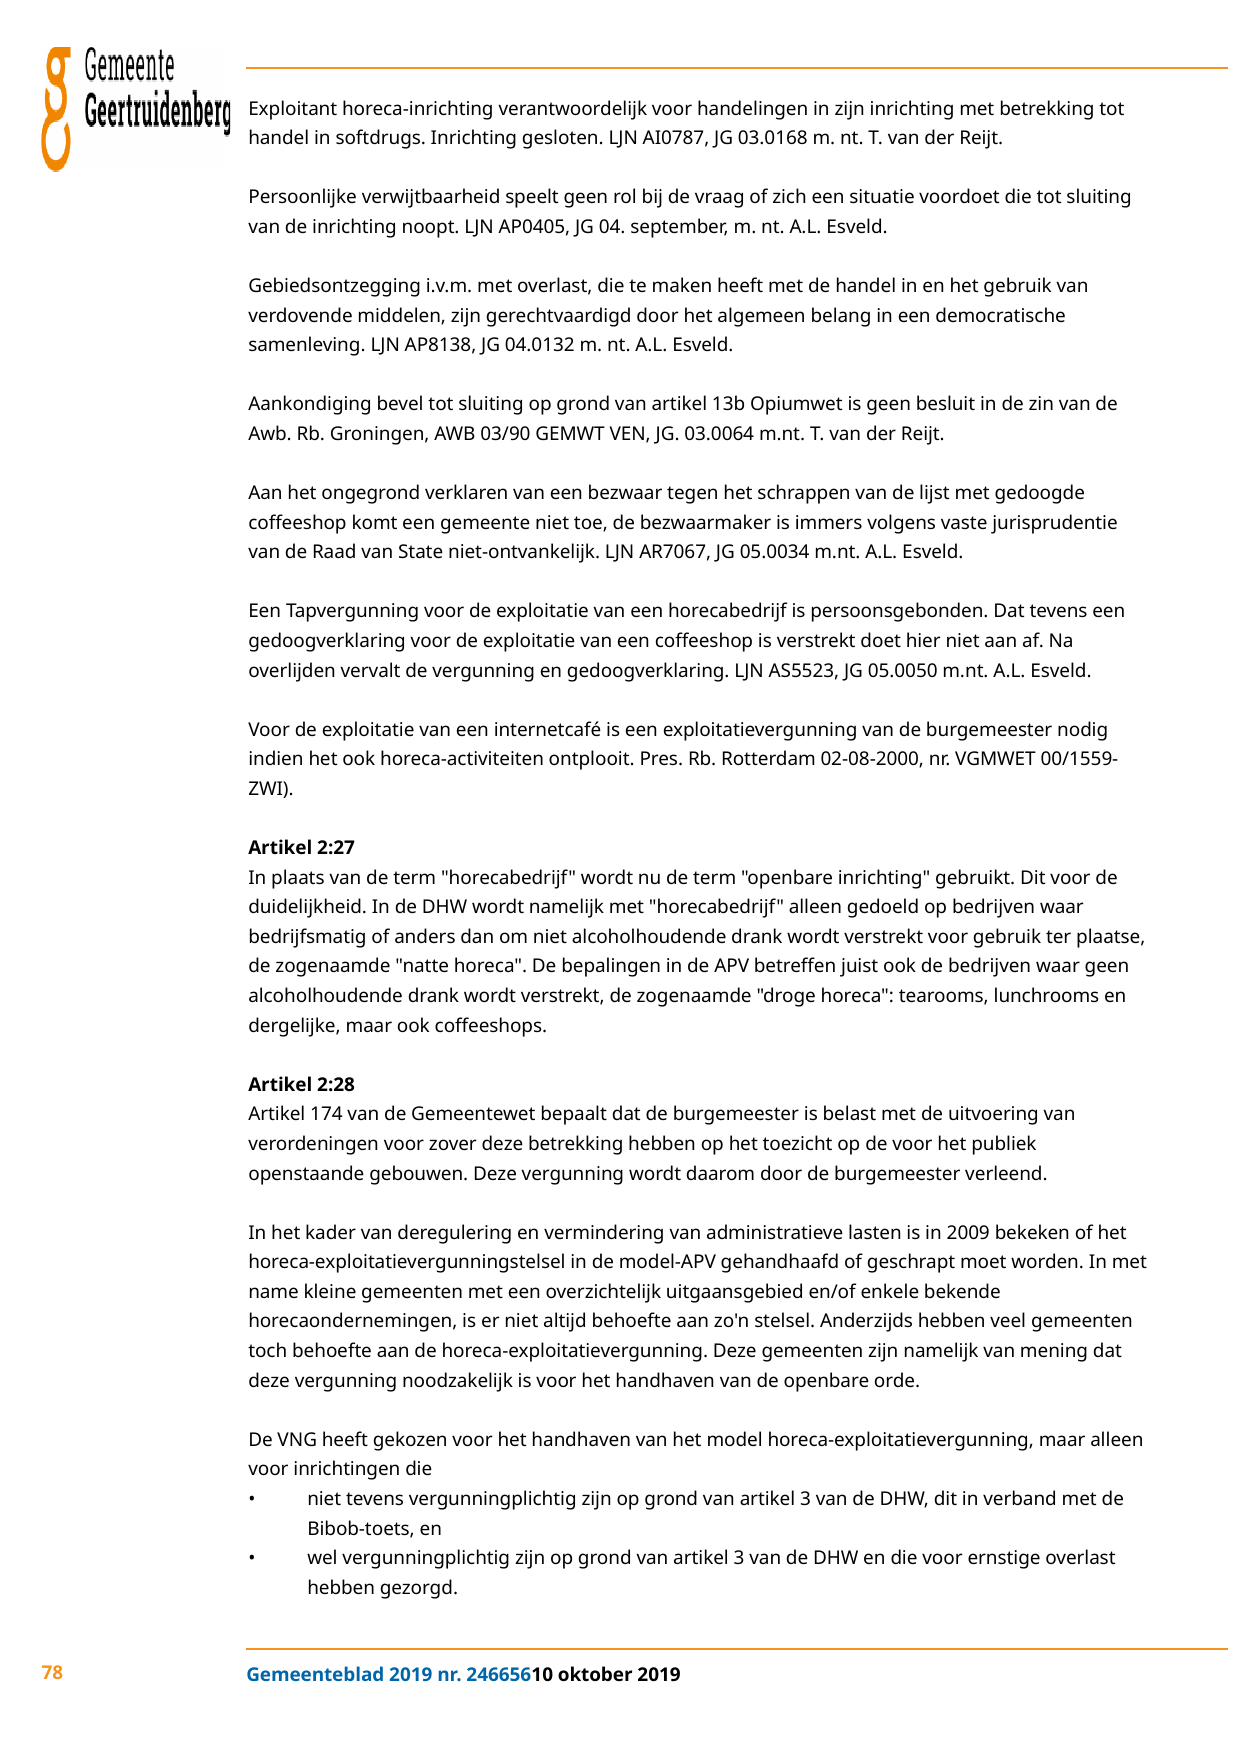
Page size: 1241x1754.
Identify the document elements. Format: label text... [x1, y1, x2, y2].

text Aankondiging bevel tot sluiting op grond van artikel 13b Opiumwet is geen besluit in de zin van de Awb. Rb. Groningen, AWB 03/90 GEMWT VEN, JG. 03.0064 m.nt. T. van der Reijt. [248, 391, 1152, 446]
text Exploitant horeca-inrichting verantwoordelijk voor handelingen in zijn inrichting met betrekking tot handel in softdrugs. Inrichting gesloten. LJN AI0787, JG 03.0168 m. nt. T. van der Reijt. [248, 95, 1152, 150]
list wel vergunningplichtig zijn op grond van artikel 3 van de DHW en die voor ernstige overlast hebben gezorgd. [248, 1544, 1152, 1600]
text De VNG heeft gekozen voor het handhaven van het model horeca-exploitatievergunning, maar alleen voor inrichtingen die [248, 1426, 1152, 1481]
text Gebiedsontzegging i.v.m. met overlast, die te maken heeft met de handel in en het gebruik van verdovende middelen, zijn gerechtvaardigd door het algemeen belang in een democratische samenleving. LJN AP8138, JG 04.0132 m. nt. A.L. Esveld. [248, 272, 1152, 357]
text Voor de exploitatie van een internetcafé is een exploitatievergunning van de burgemeester nodig indien het ook horeca-activiteiten ontplooit. Pres. Rb. Rotterdam 02-08-2000, nr. VGMWET 00/1559-ZWI). [248, 716, 1152, 801]
text Artikel 174 van de Gemeentewet bepaalt dat de burgemeester is belast met de uitvoering van verordeningen voor zover deze betrekking hebben op het toezicht op de voor het publiek openstaande gebouwen. Deze vergunning wordt daarom door de burgemeester verleend. [248, 1101, 1152, 1186]
text Artikel 2:27 [248, 834, 1152, 860]
text In plaats van de term "horecabedrijf" wordt nu de term "openbare inrichting" gebruikt. Dit voor de duidelijkheid. In de DHW wordt namelijk met "horecabedrijf" alleen gedoeld op bedrijven waar bedrijfsmatig of anders dan om niet alcoholhoudende drank wordt verstrekt voor gebruik ter plaatse, de zogenaamde "natte horeca". De bepalingen in de APV betreffen juist ook de bedrijven waar geen alcoholhoudende drank wordt verstrekt, de zogenaamde "droge horeca": tearooms, lunchrooms en dergelijke, maar ook coffeeshops. [248, 864, 1152, 1038]
list niet tevens vergunningplichtig zijn op grond van artikel 3 van de DHW, dit in verband met de Bibob-toets, en [248, 1485, 1152, 1541]
text Persoonlijke verwijtbaarheid speelt geen rol bij de vraag of zich een situatie voordoet die tot sluiting van de inrichting noopt. LJN AP0405, JG 04. september, m. nt. A.L. Esveld. [248, 183, 1152, 239]
text Een Tapvergunning voor de exploitatie van een horecabedrijf is persoonsgebonden. Dat tevens een gedoogverklaring voor de exploitatie van een coffeeshop is verstrekt doet hier niet aan af. Na overlijden vervalt de vergunning en gedoogverklaring. LJN AS5523, JG 05.0050 m.nt. A.L. Esveld. [248, 598, 1152, 683]
text Aan het ongegrond verklaren van een bezwaar tegen het schrappen van de lijst met gedoogde coffeeshop komt een gemeente niet toe, de bezwaarmaker is immers volgens vaste jurisprudentie van de Raad van State niet-ontvankelijk. LJN AR7067, JG 05.0034 m.nt. A.L. Esveld. [248, 479, 1152, 564]
text Artikel 2:28 [248, 1071, 1152, 1097]
text In het kader van deregulering en vermindering van administratieve lasten is in 2009 bekeken of het horeca-exploitatievergunningstelsel in de model-APV gehandhaafd of geschrapt moet worden. In met name kleine gemeenten met een overzichtelijk uitgaansgebied en/of enkele bekende horecaondernemingen, is er niet altijd behoefte aan zo'n stelsel. Anderzijds hebben veel gemeenten toch behoefte aan de horeca-exploitatievergunning. Deze gemeenten zijn namelijk van mening dat deze vergunning noodzakelijk is voor het handhaven van de openbare orde. [248, 1219, 1152, 1393]
picture [41, 47, 231, 172]
